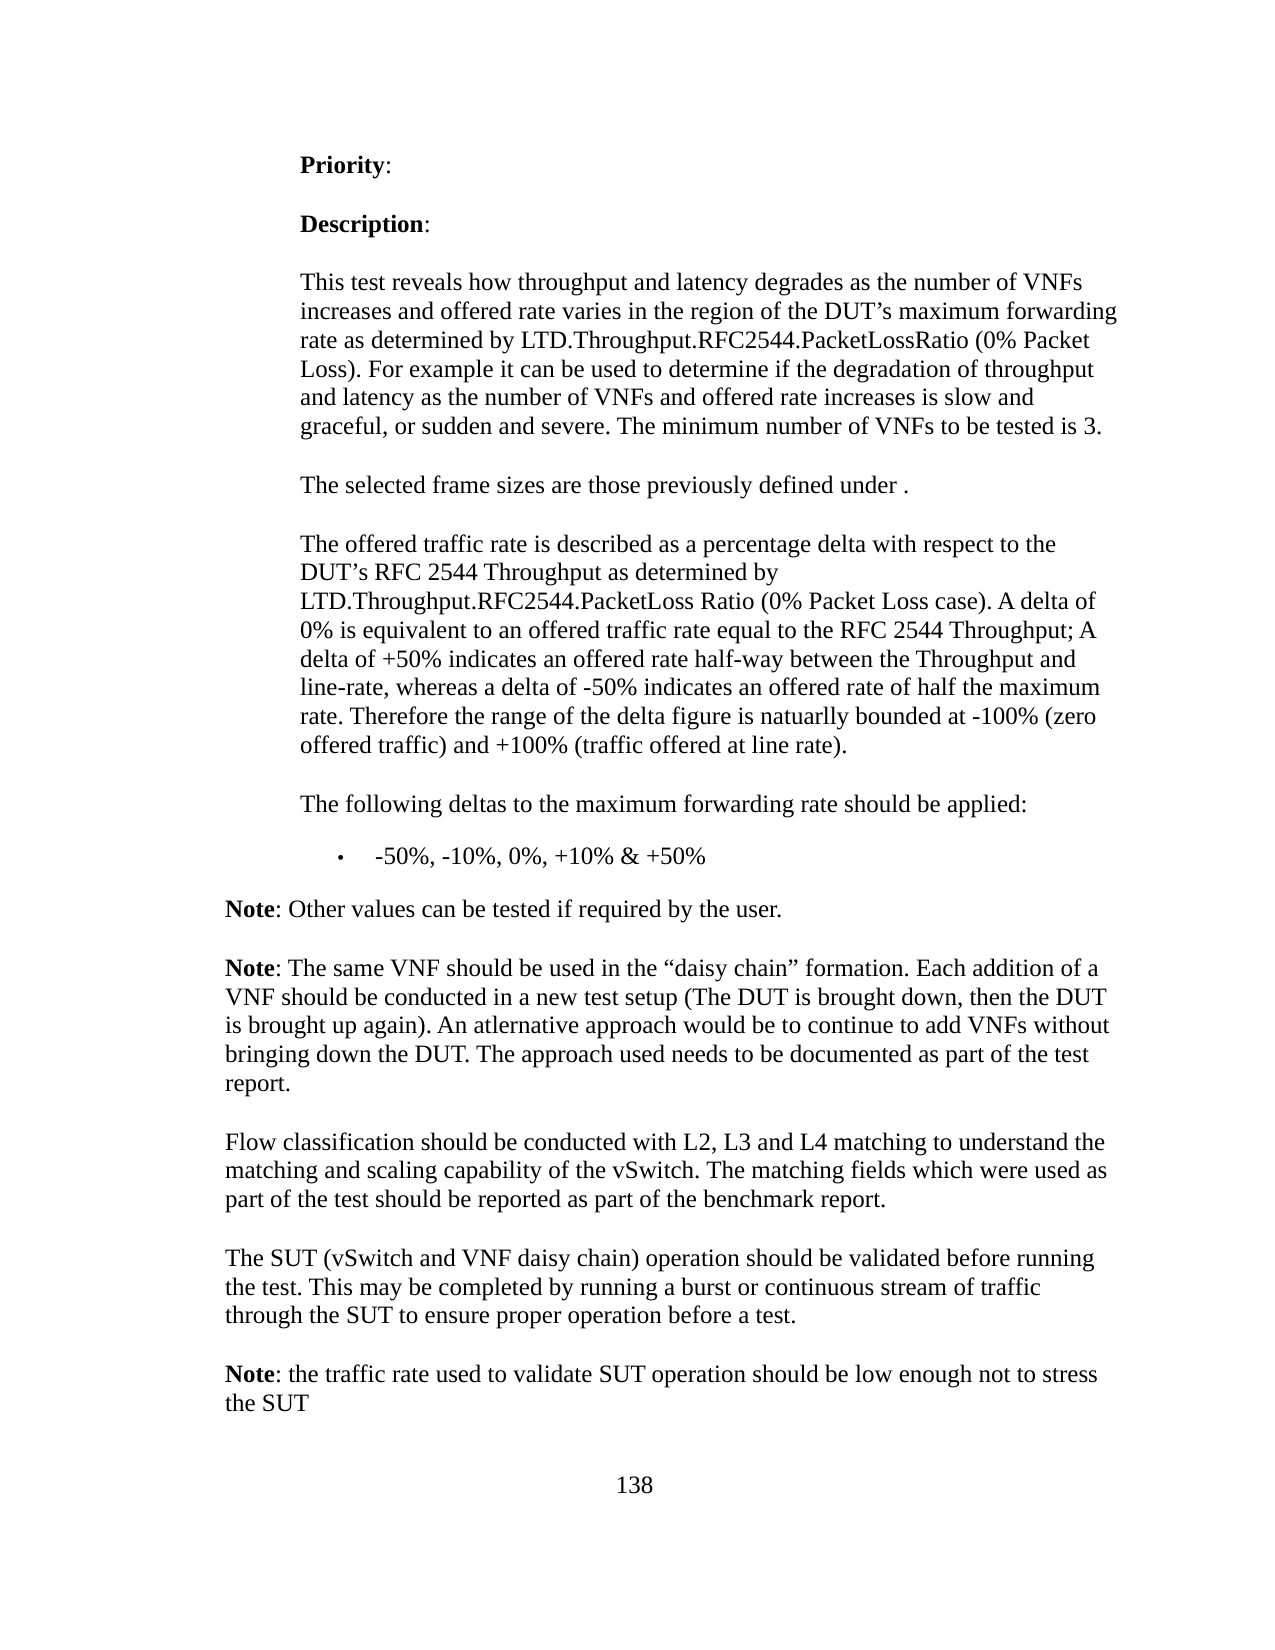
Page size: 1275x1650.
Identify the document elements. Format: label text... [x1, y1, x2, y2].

text Note: the traffic rate used to validate SUT operation should be low enough not to stress the SUT [225, 1359, 1125, 1417]
text The SUT (vSwitch and VNF daisy chain) operation should be validated before running the test. This may be completed by running a burst or continuous stream of traffic through the SUT to ensure proper operation before a test. [225, 1243, 1125, 1329]
text Description: [300, 209, 1125, 237]
text The offered traffic rate is described as a percentage delta with respect to the DUT’s RFC 2544 Throughput as determined by LTD.Throughput.RFC2544.PacketLoss Ratio (0% Packet Loss case). A delta of 0% is equivalent to an offered traffic rate equal to the RFC 2544 Throughput; A delta of +50% indicates an offered rate half-way between the Throughput and line-rate, whereas a delta of -50% indicates an offered rate of half the maximum rate. Therefore the range of the delta figure is natuarlly bounded at -100% (zero offered traffic) and +100% (traffic offered at line rate). [300, 529, 1125, 759]
text Note: The same VNF should be used in the “daisy chain” formation. Each addition of a VNF should be conducted in a new test setup (The DUT is brought down, then the DUT is brought up again). An atlernative approach would be to continue to add VNFs without bringing down the DUT. The approach used needs to be documented as part of the test report. [225, 953, 1125, 1097]
list -50%, -10%, 0%, +10% & +50% [337, 841, 1125, 870]
text Flow classification should be conducted with L2, L3 and L4 matching to understand the matching and scaling capability of the vSwitch. The matching fields which were used as part of the test should be reported as part of the benchmark report. [225, 1127, 1125, 1213]
text The following deltas to the maximum forwarding rate should be applied: [300, 789, 1125, 817]
text Note: Other values can be tested if required by the user. [225, 894, 1125, 923]
text Priority: [300, 150, 1125, 179]
text This test reveals how throughput and latency degrades as the number of VNFs increases and offered rate varies in the region of the DUT’s maximum forwarding rate as determined by LTD.Throughput.RFC2544.PacketLossRatio (0% Packet Loss). For example it can be used to determine if the degradation of throughput and latency as the number of VNFs and offered rate increases is slow and graceful, or sudden and severe. The minimum number of VNFs to be tested is 3. [300, 267, 1125, 440]
text The selected frame sizes are those previously defined under . [300, 470, 1125, 499]
